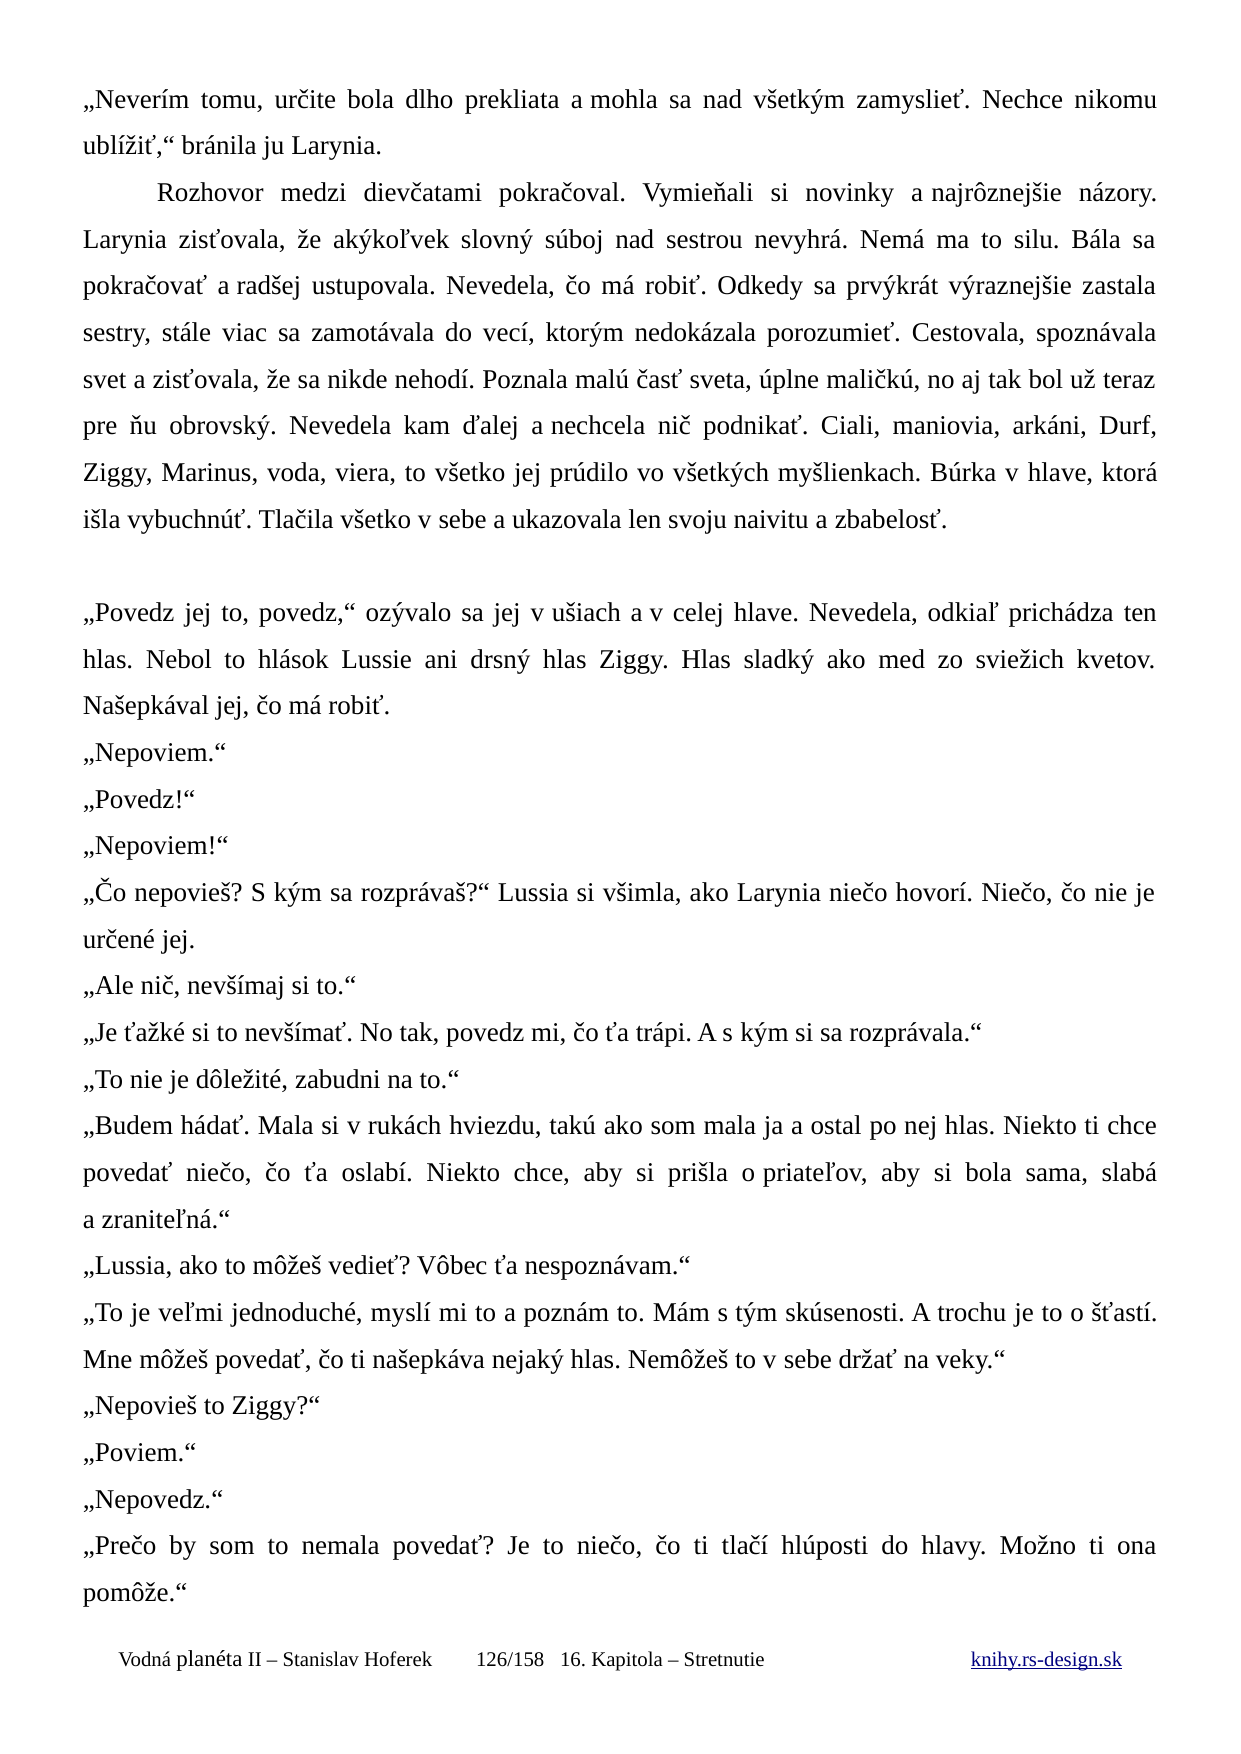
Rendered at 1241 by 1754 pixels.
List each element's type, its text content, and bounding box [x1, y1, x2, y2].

text „Budem hádať. Mala si v rukách hviezdu, takú ako som mala ja a ostal po nej hlas. Niekto ti chce povedať niečo, čo ťa oslabí. Niekto chce, aby si prišla o priateľov, aby si bola sama, slabá a zraniteľná.“ [83, 1109, 1157, 1234]
text „Lussia, ako to môžeš vedieť? Vôbec ťa nespoznávam.“ [83, 1249, 1157, 1281]
text „Nepoviem!“ [83, 829, 1157, 861]
text „Je ťažké si to nevšímať. No tak, povedz mi, čo ťa trápi. A s kým si sa rozprávala.“ [83, 1016, 1157, 1047]
text „Poviem.“ [83, 1436, 1157, 1467]
text „Povedz jej to, povedz,“ ozývalo sa jej v ušiach a v celej hlave. Nevedela, odkiaľ prichádza ten hlas. Nebol to hlások Lussie ani drsný hlas Ziggy. Hlas sladký ako med zo sviežich kvetov. Našepkával jej, čo má robiť. [83, 596, 1157, 721]
text „Nepoviem.“ [83, 736, 1157, 767]
text „Čo nepovieš? S kým sa rozprávaš?“ Lussia si všimla, ako Larynia niečo hovorí. Niečo, čo nie je určené jej. [83, 876, 1157, 954]
text „Nepovieš to Ziggy?“ [83, 1389, 1157, 1421]
text Rozhovor medzi dievčatami pokračoval. Vymieňali si novinky a najrôznejšie názory. Larynia zisťovala, že akýkoľvek slovný súboj nad sestrou nevyhrá. Nemá ma to silu. Bála sa pokračovať a radšej ustupovala. Nevedela, čo má robiť. Odkedy sa prvýkrát výraznejšie zastala sestry, stále viac sa zamotávala do vecí, ktorým nedokázala porozumieť. Cestovala, spoznávala svet a zisťovala, že sa nikde nehodí. Poznala malú časť sveta, úplne maličkú, no aj tak bol už teraz pre ňu obrovský. Nevedela kam ďalej a nechcela nič podnikať. Ciali, maniovia, arkáni, Durf, Ziggy, Marinus, voda, viera, to všetko jej prúdilo vo všetkých myšlienkach. Búrka v hlave, ktorá išla vybuchnúť. Tlačila všetko v sebe a ukazovala len svoju naivitu a zbabelosť. [83, 176, 1157, 534]
text „Ale nič, nevšímaj si to.“ [83, 969, 1157, 1001]
text „Prečo by som to nemala povedať? Je to niečo, čo ti tlačí hlúposti do hlavy. Možno ti ona pomôže.“ [83, 1529, 1157, 1607]
text „Povedz!“ [83, 783, 1157, 814]
text „Neverím tomu, určite bola dlho prekliata a mohla sa nad všetkým zamyslieť. Nechce nikomu ublížiť,“ bránila ju Larynia. [83, 83, 1157, 161]
text „To nie je dôležité, zabudni na to.“ [83, 1063, 1157, 1094]
text „Nepovedz.“ [83, 1483, 1157, 1514]
text „To je veľmi jednoduché, myslí mi to a poznám to. Mám s tým skúsenosti. A trochu je to o šťastí. Mne môžeš povedať, čo ti našepkáva nejaký hlas. Nemôžeš to v sebe držať na veky.“ [83, 1296, 1157, 1374]
